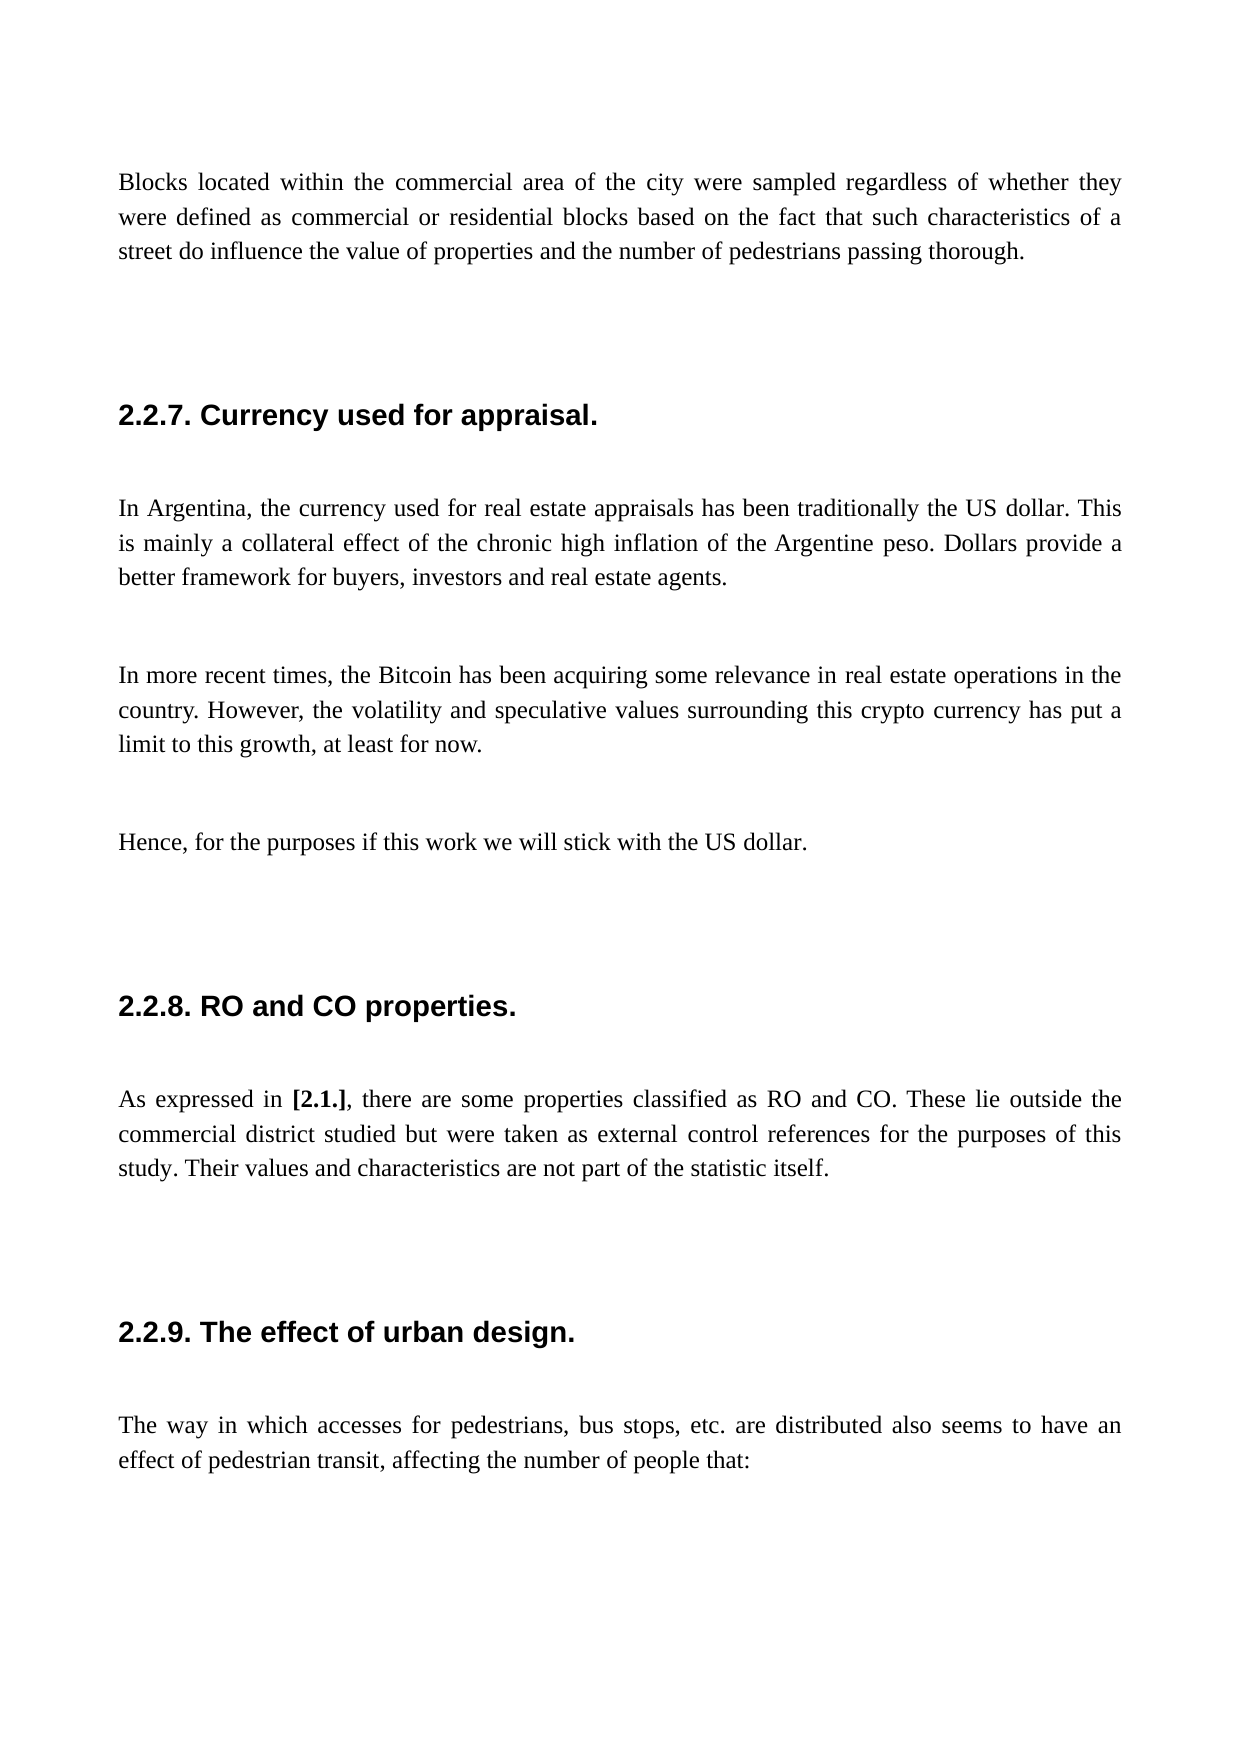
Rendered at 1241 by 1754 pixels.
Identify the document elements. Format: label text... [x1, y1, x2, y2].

text As expressed in [2.1.], there are some properties classified as RO and CO. These lie outside the commercial district studied but were taken as external control references for the purposes of this study. Their values and characteristics are not part of the statistic itself. [118, 1084, 1122, 1182]
text Hence, for the purposes if this work we will stick with the US dollar. [118, 827, 1122, 856]
text In more recent times, the Bitcoin has been acquiring some relevance in real estate operations in the country. However, the volatility and speculative values surrounding this crypto currency has put a limit to this growth, at least for now. [118, 660, 1122, 758]
subtitle 2.2.8. RO and CO properties. [118, 989, 1122, 1023]
text The way in which accesses for pedestrians, bus stops, etc. are distributed also seems to have an effect of pedestrian transit, affecting the number of people that: [118, 1411, 1122, 1474]
subtitle 2.2.9. The effect of urban design. [118, 1315, 1122, 1349]
text Blocks located within the commercial area of the city were sampled regardless of whether they were defined as commercial or residential blocks based on the fact that such characteristics of a street do influence the value of properties and the number of pedestrians passing thorough. [118, 167, 1122, 265]
subtitle 2.2.7. Currency used for appraisal. [118, 398, 1122, 432]
text In Argentina, the currency used for real estate appraisals has been traditionally the US dollar. This is mainly a collateral effect of the chronic high inflation of the Argentine peso. Dollars provide a better framework for buyers, investors and real estate agents. [118, 493, 1122, 591]
